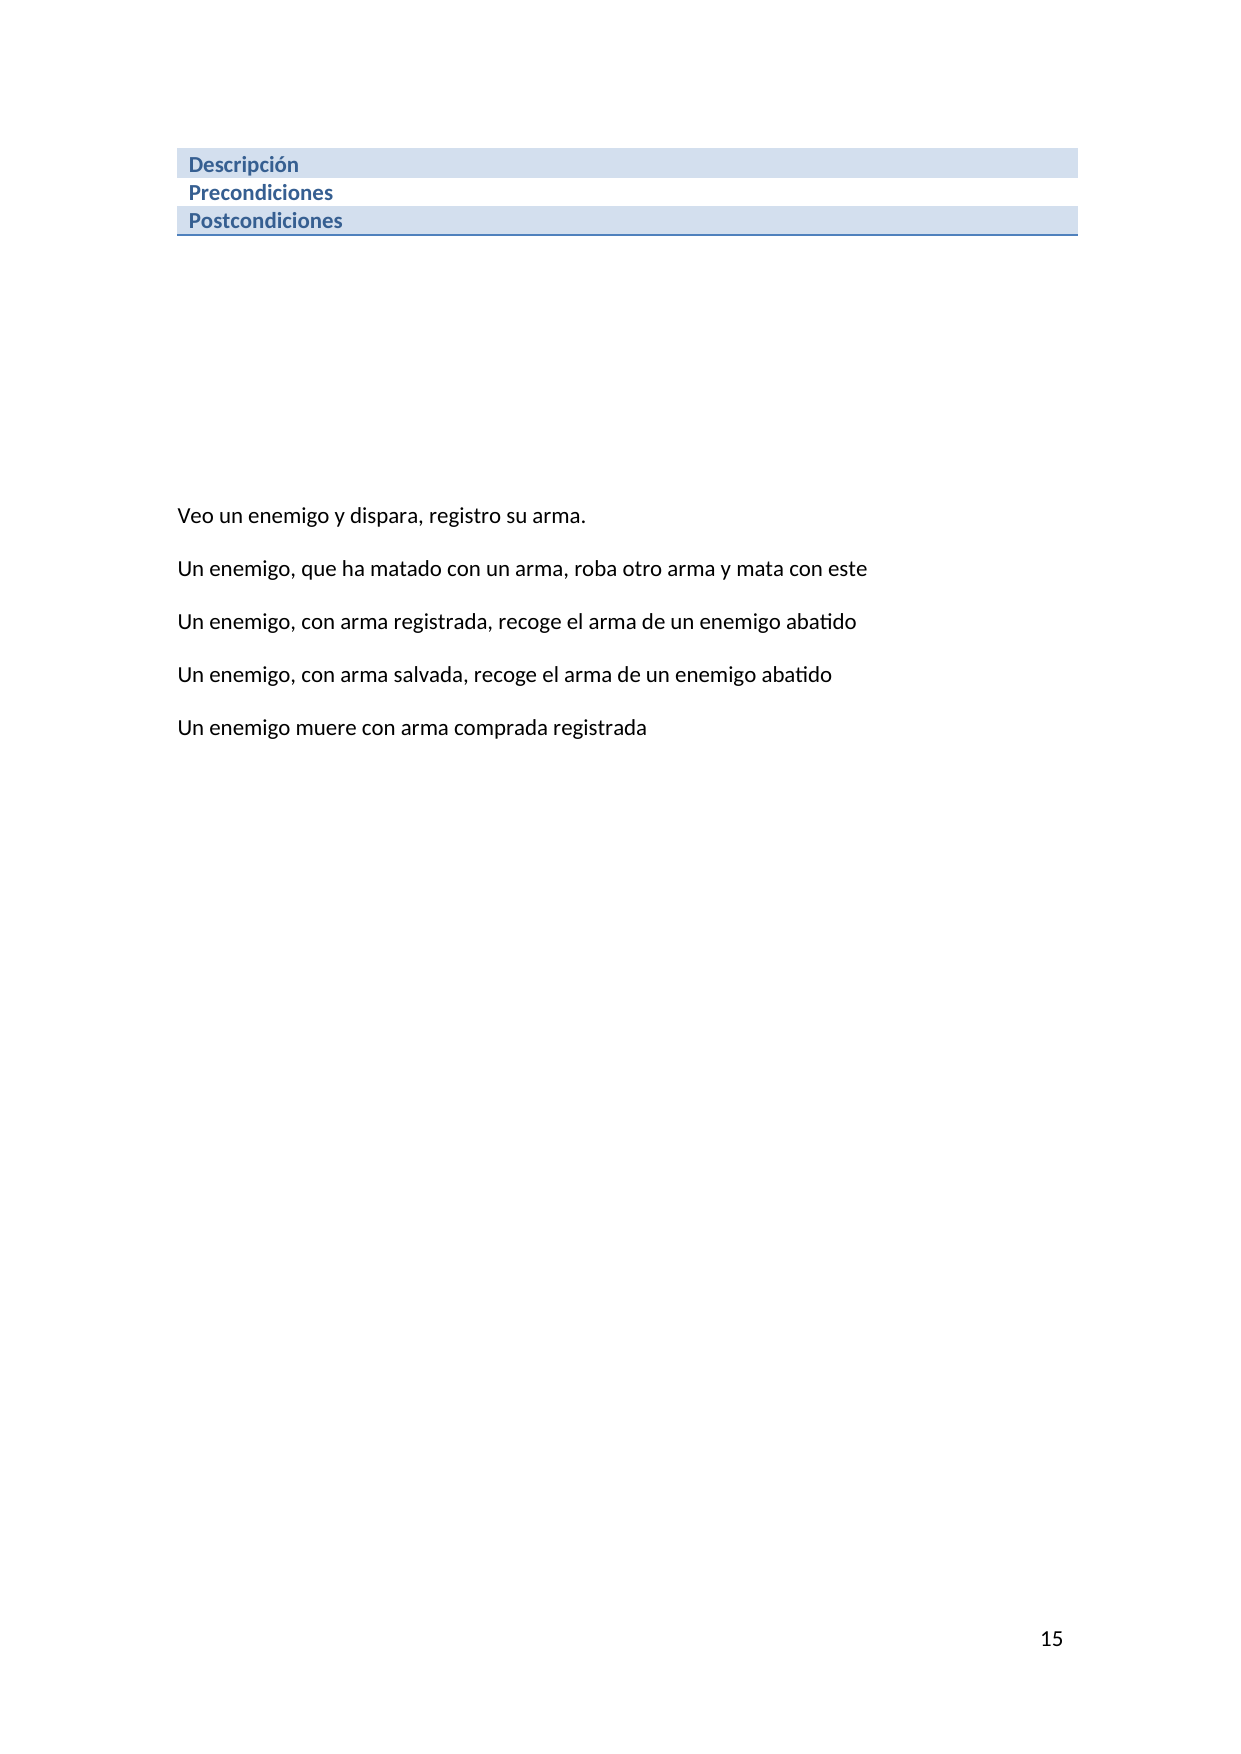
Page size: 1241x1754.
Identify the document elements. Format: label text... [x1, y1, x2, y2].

text Un enemigo muere con arma comprada registrada [177, 713, 1063, 741]
text Un enemigo, con arma registrada, recoge el arma de un enemigo abatido [177, 607, 1063, 635]
table_cell [395, 148, 1078, 178]
text Un enemigo, que ha matado con un arma, roba otro arma y mata con este [177, 554, 1063, 582]
table_cell [395, 206, 1078, 234]
text Veo un enemigo y dispara, registro su arma. [177, 501, 1063, 529]
text Un enemigo, con arma salvada, recoge el arma de un enemigo abatido [177, 660, 1063, 688]
table_cell [395, 178, 1078, 206]
table_cell Descripción [177, 148, 395, 178]
table_cell Precondiciones [177, 178, 395, 206]
table_cell Postcondiciones [177, 206, 395, 234]
